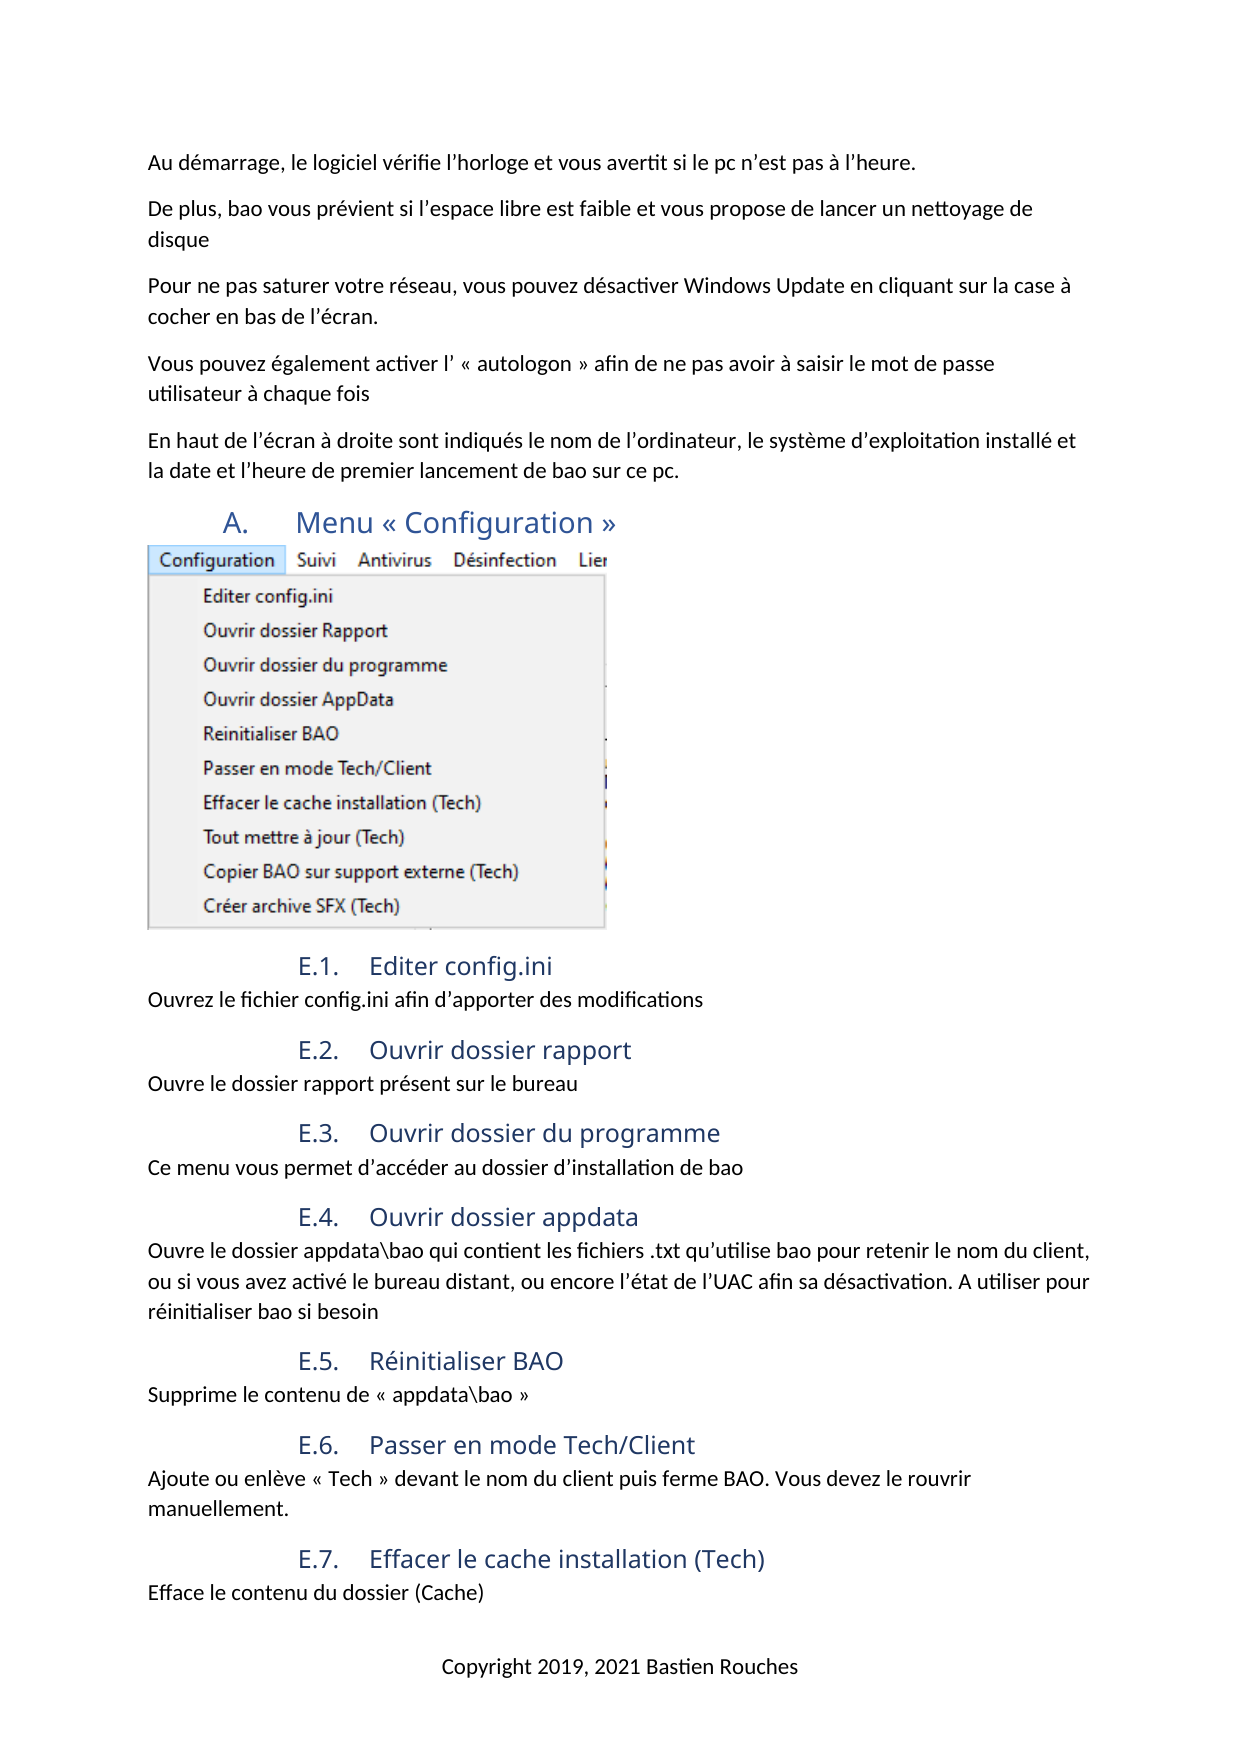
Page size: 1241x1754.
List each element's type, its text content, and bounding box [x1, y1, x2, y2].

text Pour ne pas saturer votre réseau, vous pouvez désactiver Windows Update en cliquant sur la case à cocher en bas de l’écran. [148, 272, 1093, 330]
subtitle Ouvrir dossier appdata [298, 1200, 1093, 1234]
text De plus, bao vous prévient si l’espace libre est faible et vous propose de lancer un nettoyage de disque [148, 194, 1093, 253]
subtitle Ouvrir dossier du programme [298, 1116, 1093, 1150]
text Ouvre le dossier rapport présent sur le bureau [148, 1069, 1093, 1097]
text Ouvrez le fichier config.ini afin d’apporter des modifications [148, 986, 1093, 1014]
subtitle Passer en mode Tech/Client [298, 1427, 1093, 1462]
subtitle Réinitialiser BAO [298, 1344, 1093, 1378]
text Ce menu vous permet d’accéder au dossier d’installation de bao [148, 1153, 1093, 1181]
subtitle Editer config.ini [298, 949, 1093, 983]
text Vous pouvez également activer l’ « autologon » afin de ne pas avoir à saisir le mot de passe utilisateur à chaque fois [148, 349, 1093, 407]
text Ajoute ou enlève « Tech » devant le nom du client puis ferme BAO. Vous devez le rouvrir manuellement. [148, 1464, 1093, 1522]
picture [147, 545, 607, 930]
text Efface le contenu du dossier (Cache) [148, 1578, 1093, 1606]
text En haut de l’écran à droite sont indiqués le nom de l’ordinateur, le système d’exploitation installé et la date et l’heure de premier lancement de bao sur ce pc. [148, 426, 1093, 484]
text Ouvre le dossier appdata\bao qui contient les fichiers .txt qu’utilise bao pour retenir le nom du client, ou si vous avez activé le bureau distant, ou encore l’état de l’UAC afin sa désactivation. A utiliser pour réinitialiser bao si besoin [148, 1237, 1093, 1325]
subtitle Ouvrir dossier rapport [298, 1032, 1093, 1067]
text Supprime le contenu de « appdata\bao » [148, 1381, 1093, 1409]
subtitle Menu « Configuration » [223, 503, 1093, 542]
subtitle Effacer le cache installation (Tech) [298, 1541, 1093, 1575]
text Au démarrage, le logiciel vérifie l’horloge et vous avertit si le pc n’est pas à l’heure. [148, 148, 1093, 176]
